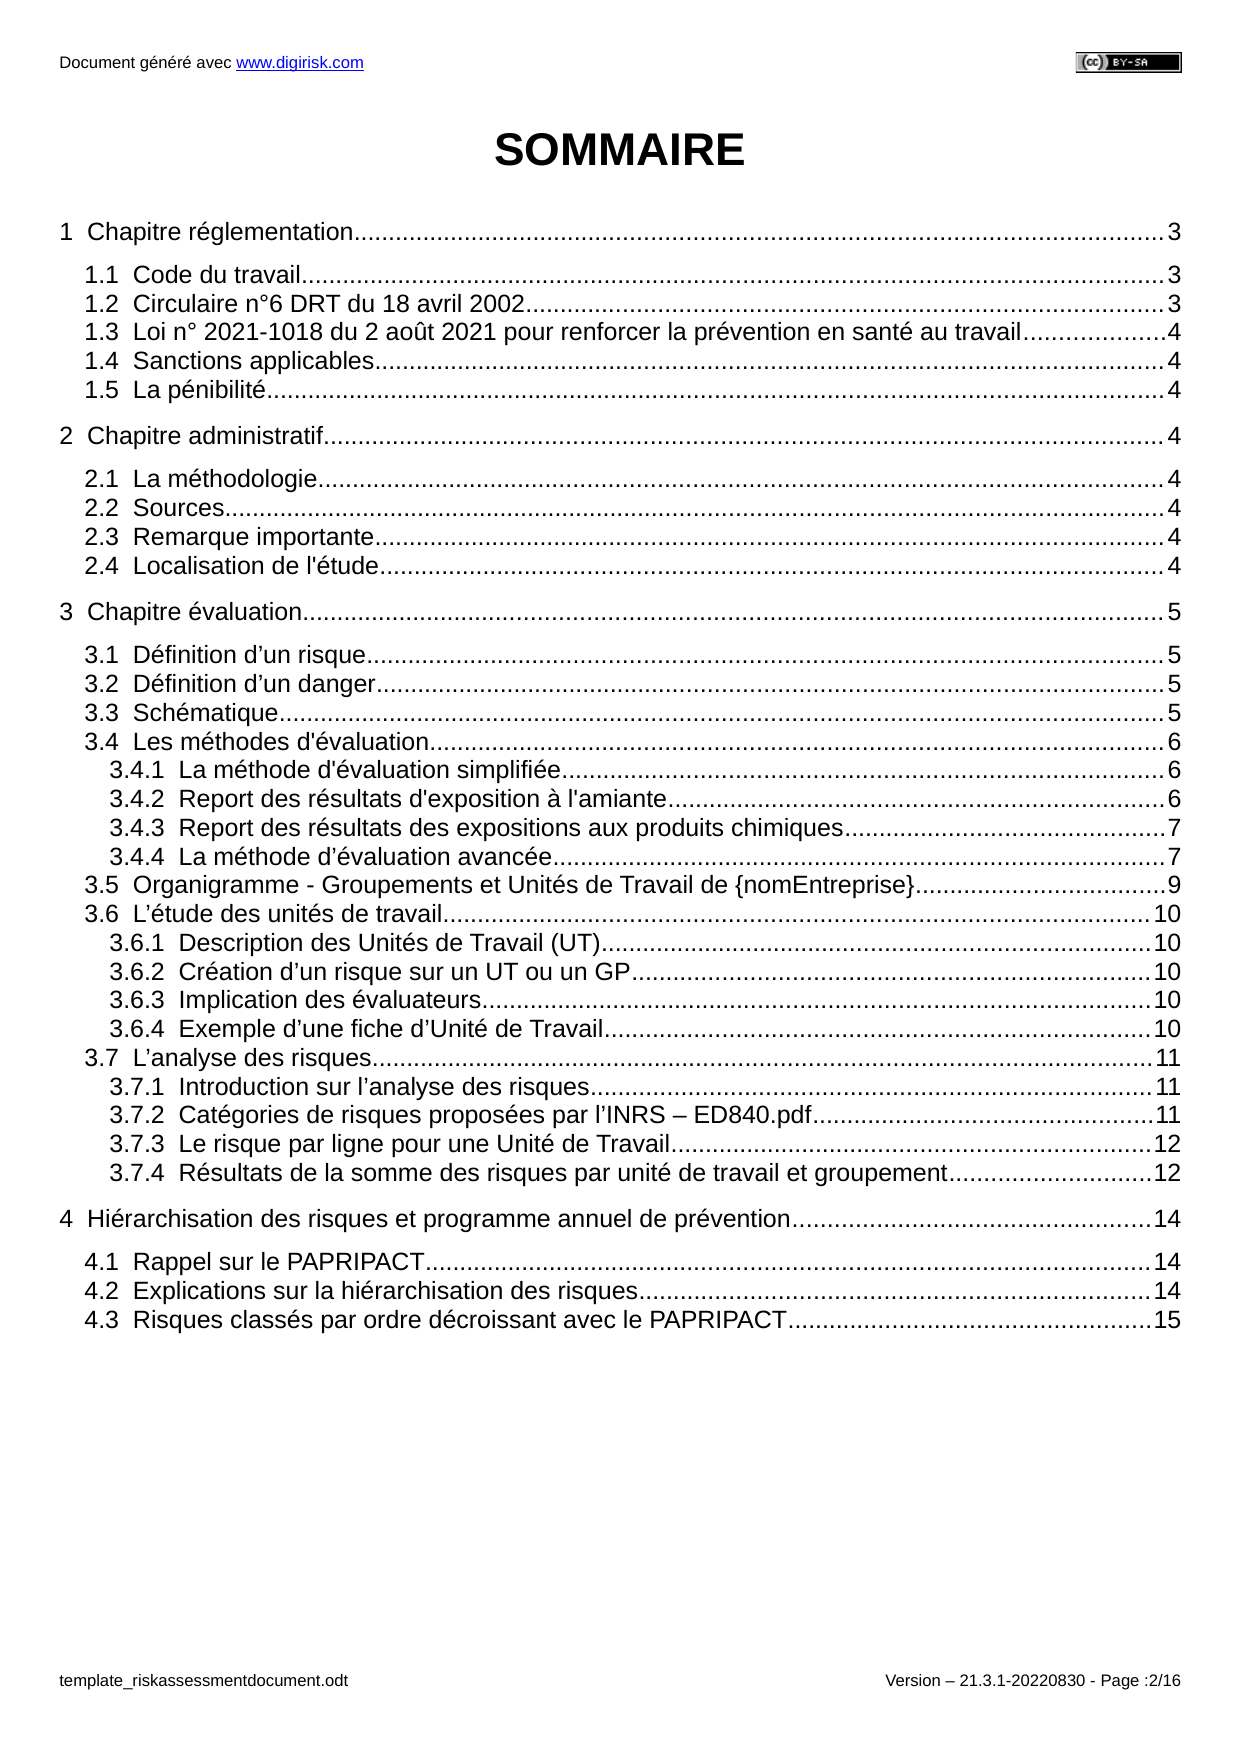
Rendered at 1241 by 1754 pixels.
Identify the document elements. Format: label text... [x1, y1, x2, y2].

text 3.7 L’analyse des risques 11 [84, 1043, 1181, 1071]
text 2.1 La méthodologie 4 [84, 464, 1181, 493]
text 3.7.3 Le risque par ligne pour une Unité de Travail 12 [109, 1129, 1181, 1158]
text 3.4.2 Report des résultats d'exposition à l'amiante 6 [109, 784, 1181, 813]
text 1.5 La pénibilité 4 [84, 375, 1181, 403]
text 3.5 Organigramme - Groupements et Unités de Travail de {nomEntreprise} 9 [84, 870, 1181, 899]
text 4 Hiérarchisation des risques et programme annuel de prévention 14 [59, 1204, 1181, 1233]
text 3.6 L’étude des unités de travail 10 [84, 899, 1181, 928]
text 3.2 Définition d’un danger 5 [84, 669, 1181, 698]
text 3.6.4 Exemple d’une fiche d’Unité de Travail 10 [109, 1014, 1181, 1043]
text 1.4 Sanctions applicables 4 [84, 346, 1181, 375]
text 4.2 Explications sur la hiérarchisation des risques 14 [84, 1276, 1181, 1305]
text 3.6.3 Implication des évaluateurs 10 [109, 985, 1181, 1014]
text 1 Chapitre réglementation 3 [59, 217, 1181, 245]
text 4.1 Rappel sur le PAPRIPACT 14 [84, 1247, 1181, 1276]
text 3.7.1 Introduction sur l’analyse des risques 11 [109, 1071, 1181, 1100]
text 1.1 Code du travail 3 [84, 260, 1181, 288]
text 1.2 Circulaire n°6 DRT du 18 avril 2002 3 [84, 288, 1181, 317]
text 3.7.4 Résultats de la somme des risques par unité de travail et groupement 12 [109, 1158, 1181, 1186]
text 3.4.1 La méthode d'évaluation simplifiée 6 [109, 755, 1181, 784]
text 3.1 Définition d’un risque 5 [84, 640, 1181, 669]
text 3.4.4 La méthode d’évaluation avancée 7 [109, 841, 1181, 870]
text 3.6.2 Création d’un risque sur un UT ou un GP 10 [109, 956, 1181, 985]
text 2.3 Remarque importante 4 [84, 522, 1181, 551]
text 2.2 Sources 4 [84, 493, 1181, 522]
text 4.3 Risques classés par ordre décroissant avec le PAPRIPACT 15 [84, 1305, 1181, 1333]
picture [1075, 52, 1182, 73]
text 3.4.3 Report des résultats des expositions aux produits chimiques 7 [109, 813, 1181, 841]
text 3.7.2 Catégories de risques proposées par l’INRS – ED840.pdf 11 [109, 1100, 1181, 1129]
text 3.3 Schématique 5 [84, 698, 1181, 726]
text SOMMAIRE [59, 122, 1181, 175]
text 2 Chapitre administratif 4 [59, 421, 1181, 450]
text 3.4 Les méthodes d'évaluation 6 [84, 726, 1181, 755]
text 3.6.1 Description des Unités de Travail (UT) 10 [109, 928, 1181, 956]
text 3 Chapitre évaluation 5 [59, 597, 1181, 626]
text 1.3 Loi n° 2021-1018 du 2 août 2021 pour renforcer la prévention en santé au travail 4 [84, 317, 1181, 346]
text 2.4 Localisation de l'étude 4 [84, 551, 1181, 579]
